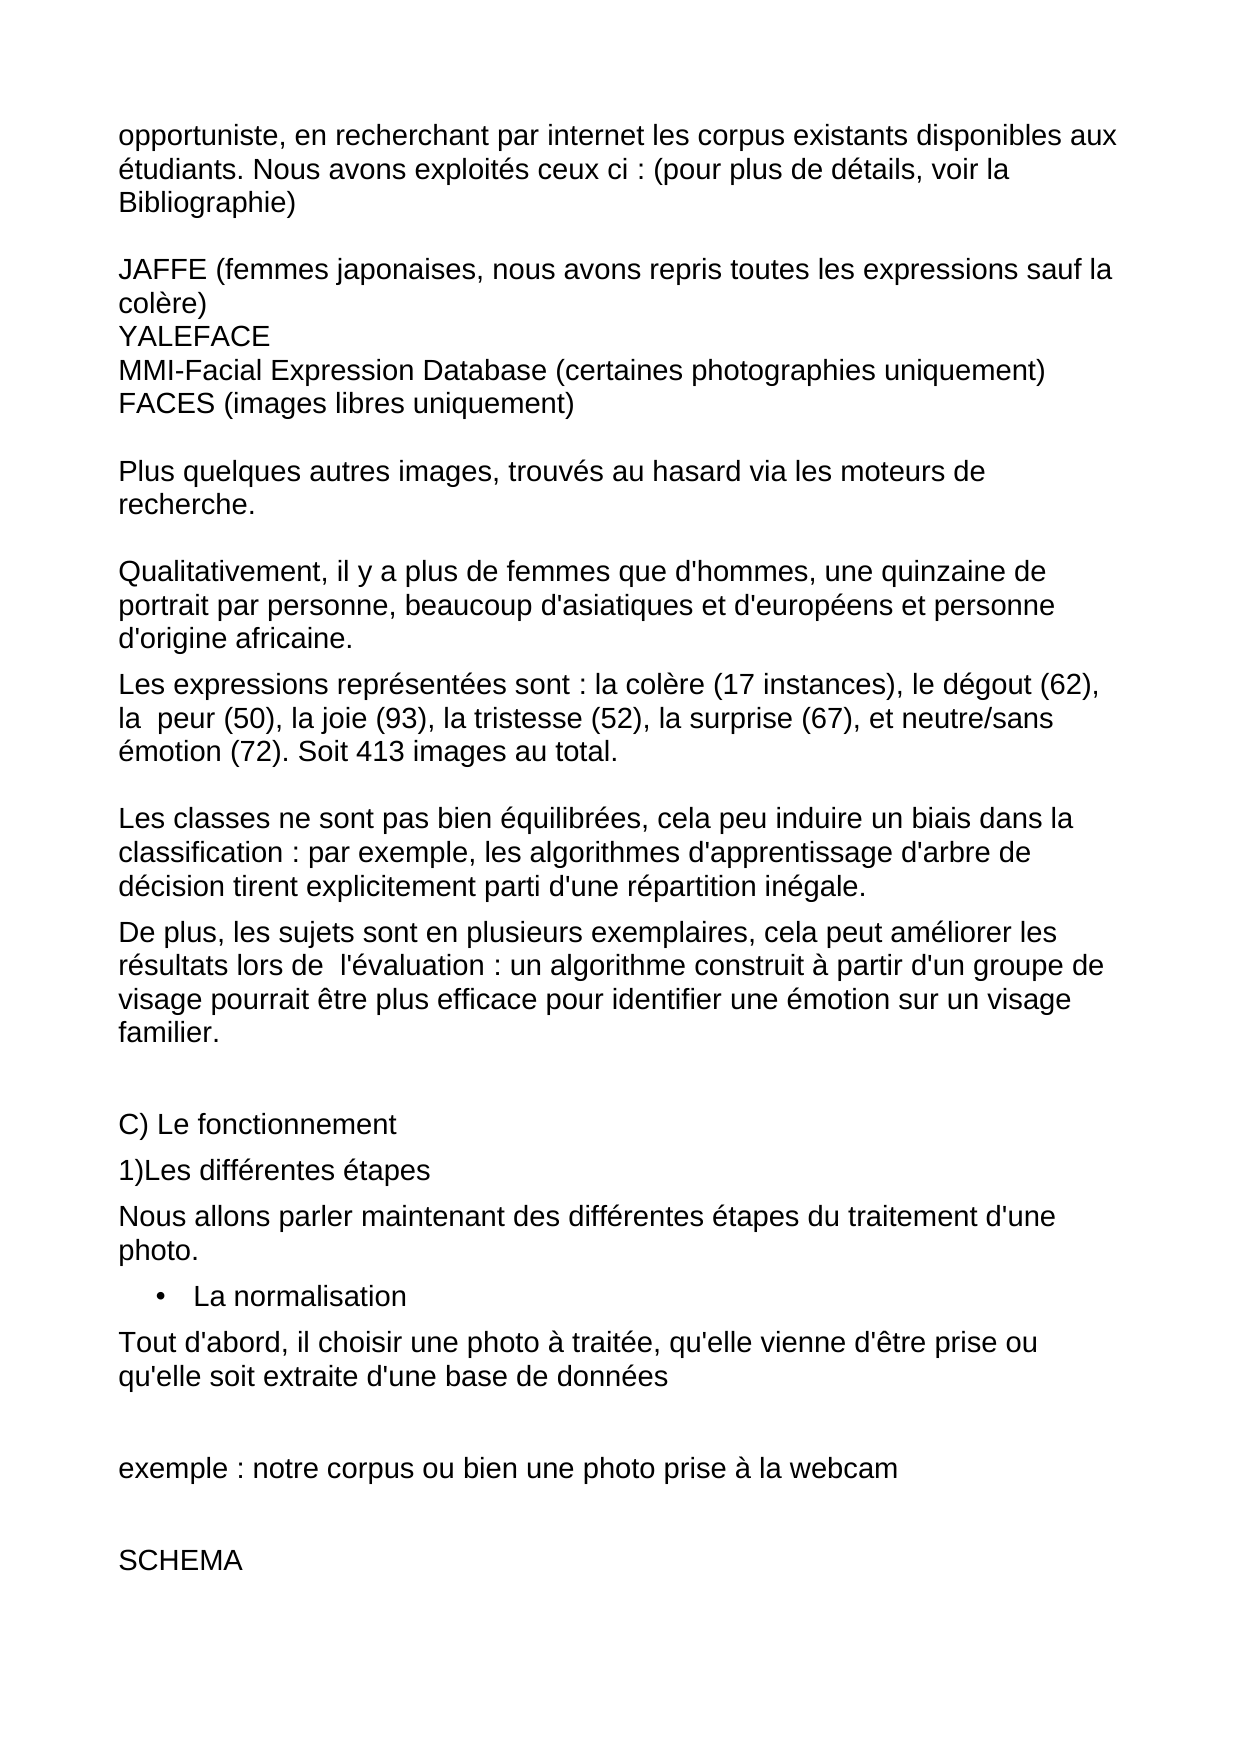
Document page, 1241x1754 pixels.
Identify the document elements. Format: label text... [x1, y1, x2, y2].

text JAFFE (femmes japonaises, nous avons repris toutes les expressions sauf la colère) [118, 252, 1122, 319]
text SCHEMA [118, 1543, 1122, 1576]
text FACES (images libres uniquement) [118, 386, 1122, 420]
text C) Le fonctionnement [118, 1107, 1122, 1141]
text Tout d'abord, il choisir une photo à traitée, qu'elle vienne d'être prise ou qu'elle soit extraite d'une base de données [118, 1325, 1122, 1392]
text Qualitativement, il y a plus de femmes que d'hommes, une quinzaine de portrait par personne, beaucoup d'asiatiques et d'européens et personne d'origine africaine. [118, 554, 1122, 655]
text De plus, les sujets sont en plusieurs exemplaires, cela peut améliorer les résultats lors de l'évaluation : un algorithme construit à partir d'un groupe de visage pourrait être plus efficace pour identifier une émotion sur un visage familier. [118, 914, 1122, 1049]
text exemple : notre corpus ou bien une photo prise à la webcam [118, 1451, 1122, 1484]
list La normalisation [156, 1279, 1122, 1313]
text MMI-Facial Expression Database (certaines photographies uniquement) [118, 353, 1122, 386]
text Plus quelques autres images, trouvés au hasard via les moteurs de recherche. [118, 453, 1122, 521]
text opportuniste, en recherchant par internet les corpus existants disponibles aux étudiants. Nous avons exploités ceux ci : (pour plus de détails, voir la Bibliographie) [118, 118, 1122, 219]
text Les expressions représentées sont : la colère (17 instances), le dégout (62), la peur (50), la joie (93), la tristesse (52), la surprise (67), et neutre/sans émotion (72). Soit 413 images au total. Les classes ne sont pas bien équilibrées, cela peu induire un biais dans la classification : par exemple, les algorithmes d'apprentissage d'arbre de décision tirent explicitement parti d'une répartition inégale. [118, 667, 1122, 902]
text 1)Les différentes étapes [118, 1153, 1122, 1187]
text Nous allons parler maintenant des différentes étapes du traitement d'une photo. [118, 1199, 1122, 1266]
text YALEFACE [118, 319, 1122, 353]
